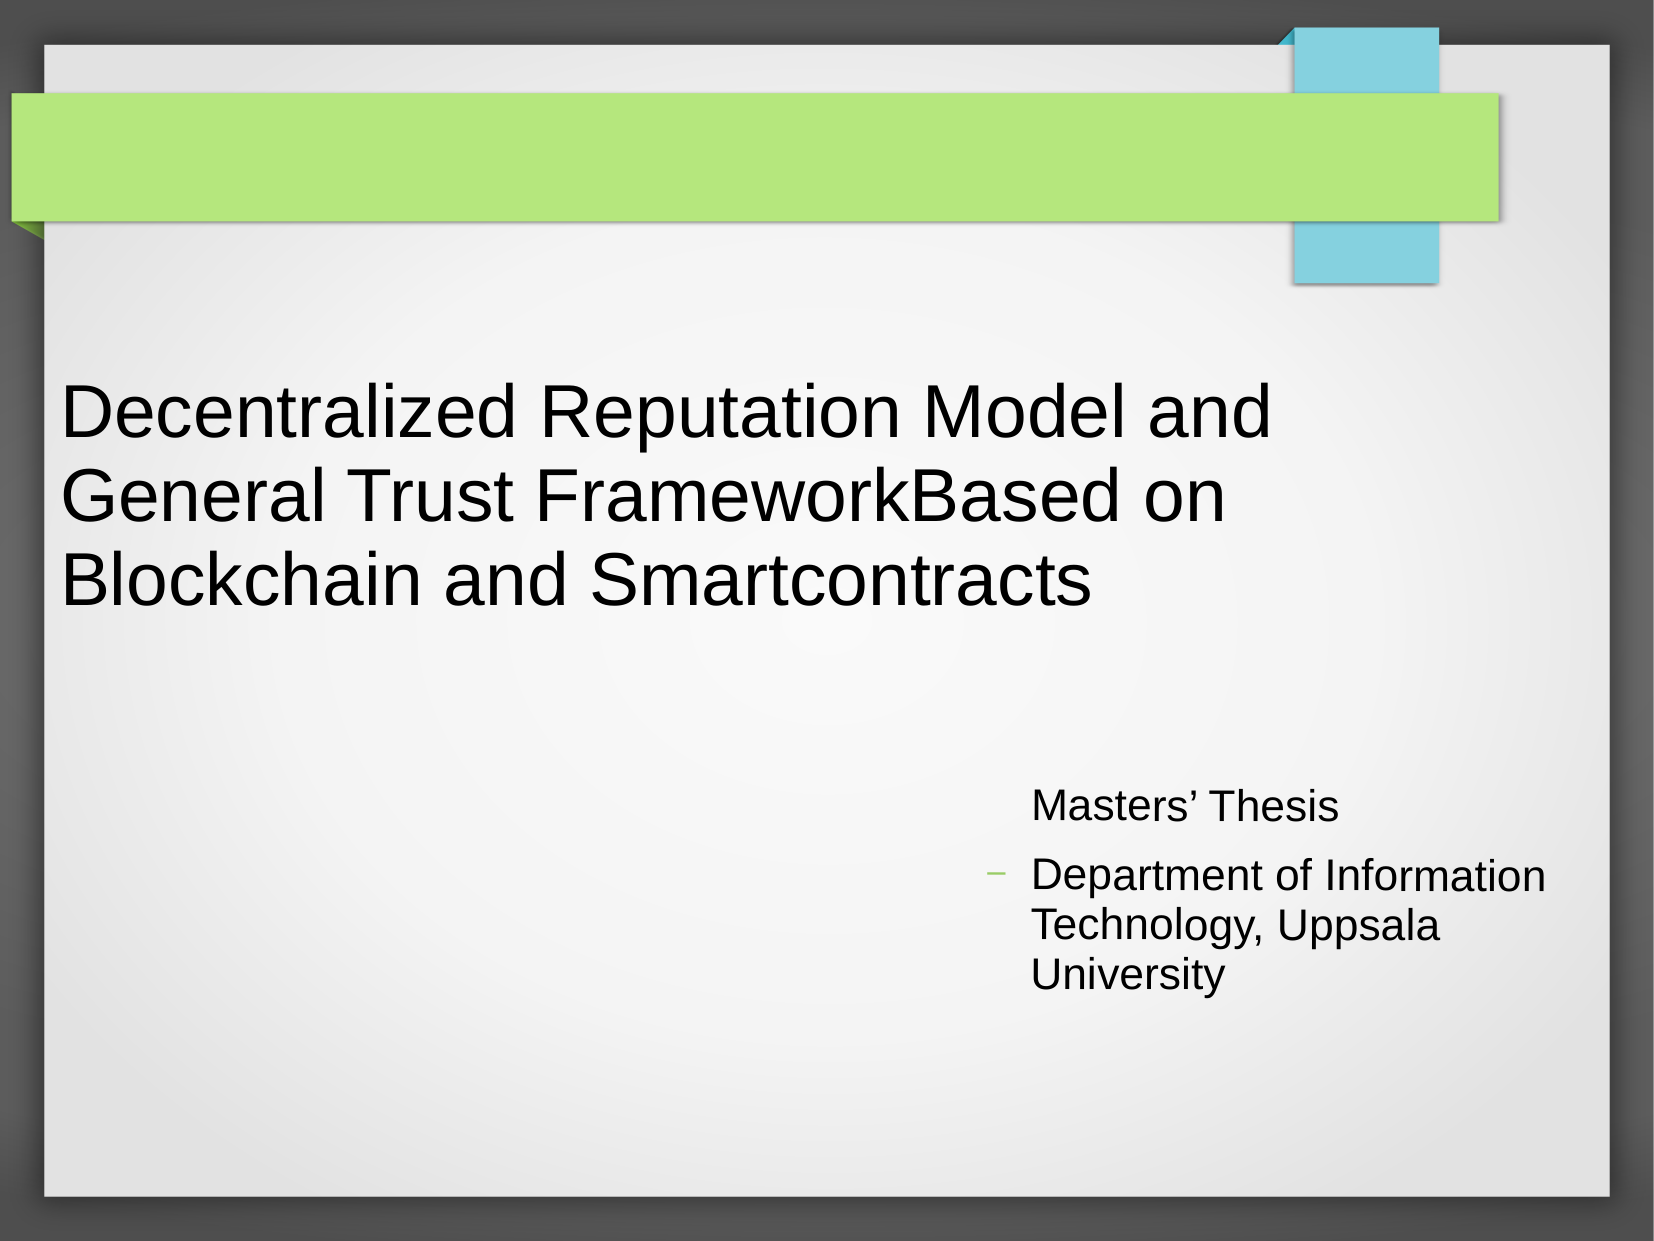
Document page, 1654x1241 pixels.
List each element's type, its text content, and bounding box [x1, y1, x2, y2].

picture [0, 0, 1654, 1241]
title Decentralized Reputation Model and General Trust FrameworkBased on Blockchain and Smartcontracts [60, 255, 1546, 736]
list Masters’ Thesis Department of Information Technology, Uppsala University [914, 780, 1621, 1007]
